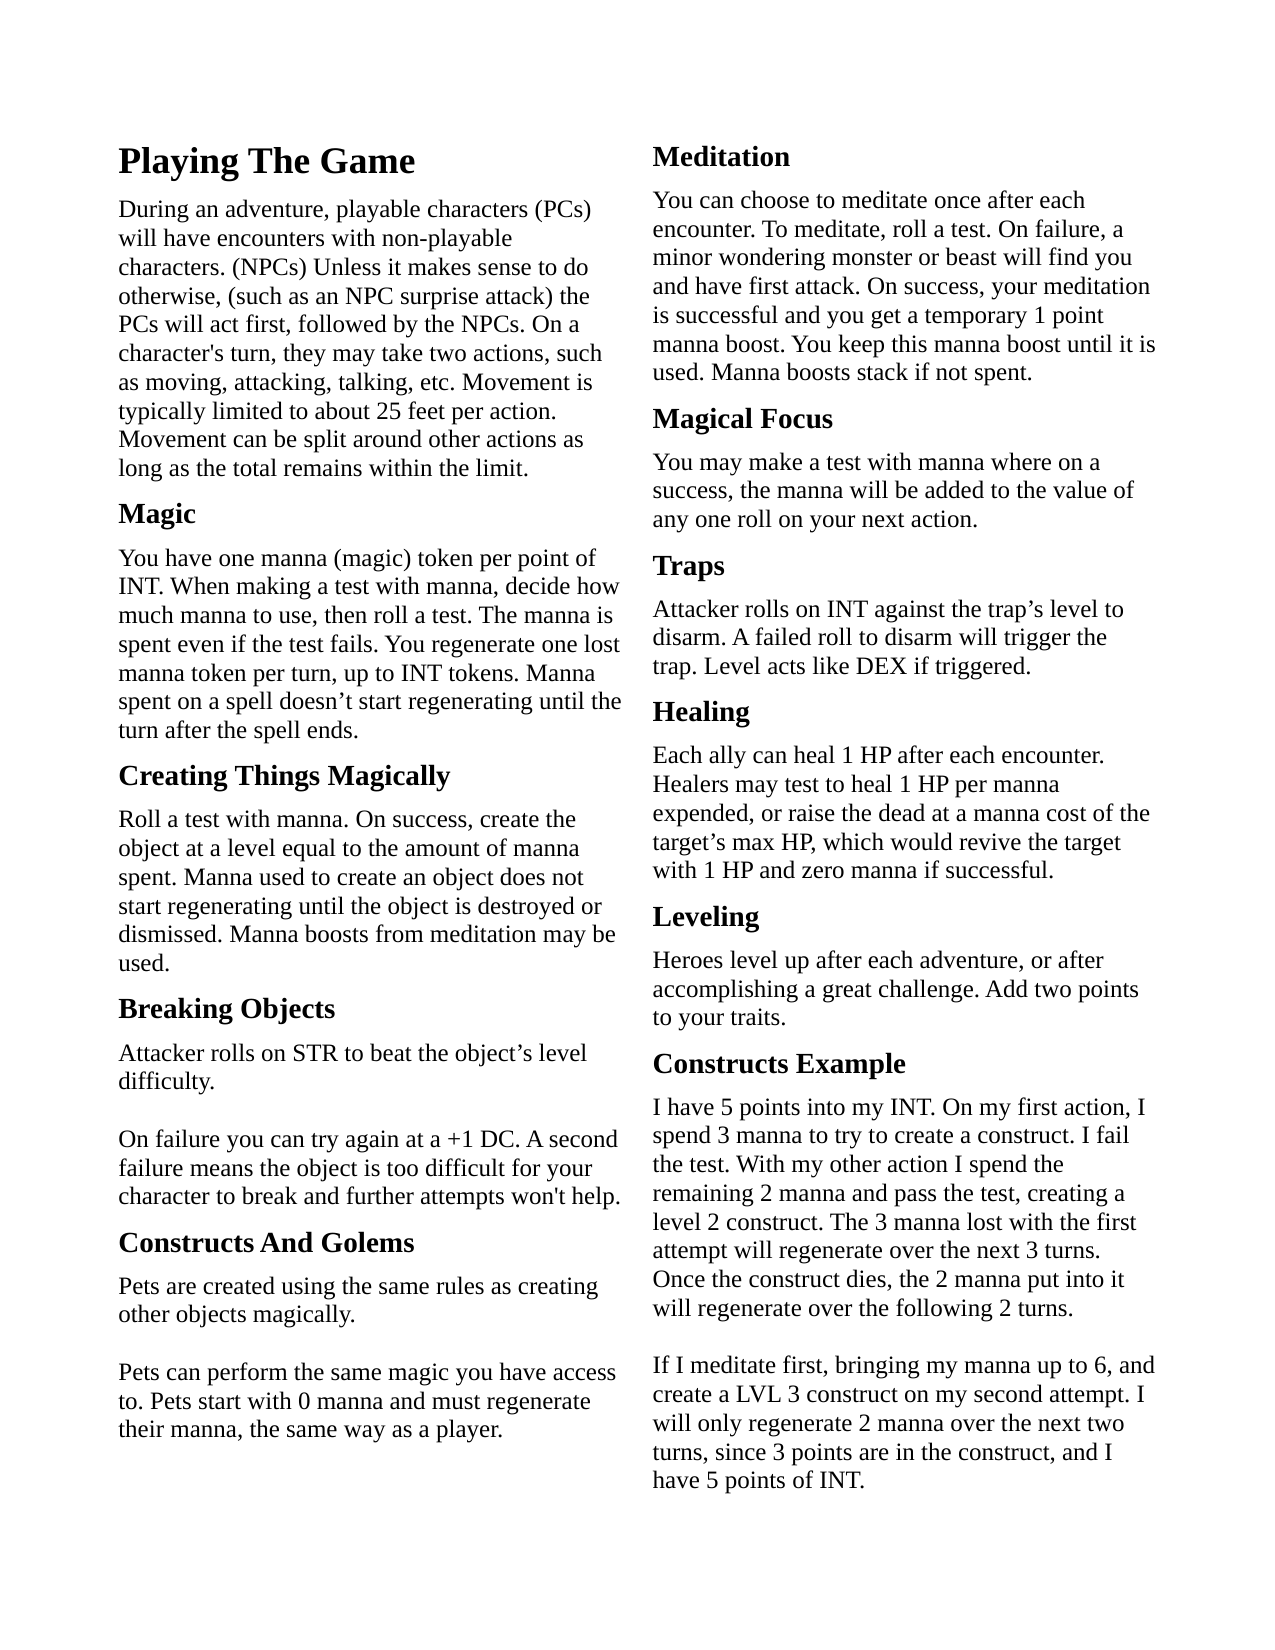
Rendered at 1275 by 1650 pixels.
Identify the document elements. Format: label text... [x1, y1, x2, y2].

subtitle Breaking Objects [118, 992, 622, 1025]
subtitle Creating Things Magically [118, 758, 622, 792]
text You may make a test with manna where on a success, the manna will be added to the value of any one roll on your next action. [652, 447, 1157, 533]
text Pets are created using the same rules as creating other objects magically. [118, 1271, 622, 1328]
text Roll a test with manna. On success, create the object at a level equal to the amount of manna spent. Manna used to create an object does not start regenerating until the object is destroyed or dismissed. Manna boosts from meditation may be used. [118, 804, 622, 977]
subtitle Magic [118, 497, 622, 530]
text On failure you can try again at a +1 DC. A second failure means the object is too difficult for your character to break and further attempts won't help. [118, 1124, 622, 1210]
subtitle Healing [652, 694, 1157, 728]
text Heroes level up after each adventure, or after accomplishing a great challenge. Add two points to your traits. [652, 945, 1157, 1031]
subtitle Constructs And Golems [118, 1225, 622, 1258]
text I have 5 points into my INT. On my first action, I spend 3 manna to try to create a construct. I fail the test. With my other action I spend the remaining 2 manna and pass the test, creating a level 2 construct. The 3 manna lost with the first attempt will regenerate over the next 3 turns. Once the construct dies, the 2 manna put into it will regenerate over the following 2 turns. [652, 1092, 1157, 1322]
subtitle Meditation [652, 139, 1157, 172]
text Attacker rolls on STR to beat the object’s level difficulty. [118, 1038, 622, 1095]
text You can choose to meditate once after each encounter. To meditate, roll a test. On failure, a minor wondering monster or beast will find you and have first attack. On success, your meditation is successful and you get a temporary 1 point manna boost. You keep this manna boost until it is used. Manna boosts stack if not spent. [652, 185, 1157, 386]
text Pets can perform the same magic you have access to. Pets start with 0 manna and must regenerate their manna, the same way as a player. [118, 1357, 622, 1443]
subtitle Traps [652, 548, 1157, 581]
text You have one manna (magic) token per point of INT. When making a test with manna, decide how much manna to use, then roll a test. The manna is spent even if the test fails. You regenerate one lost manna token per turn, up to INT tokens. Manna spent on a spell doesn’t start regenerating until the turn after the spell ends. [118, 543, 622, 744]
subtitle Playing The Game [118, 139, 622, 182]
text Each ally can heal 1 HP after each encounter. Healers may test to heal 1 HP per manna expended, or raise the dead at a manna cost of the target’s max HP, which would revive the target with 1 HP and zero manna if successful. [652, 741, 1157, 884]
subtitle Magical Focus [652, 401, 1157, 434]
subtitle Leveling [652, 899, 1157, 932]
text Attacker rolls on INT against the trap’s level to disarm. A failed roll to disarm will trigger the trap. Level acts like DEX if triggered. [652, 594, 1157, 680]
text If I meditate first, bringing my manna up to 6, and create a LVL 3 construct on my second attempt. I will only regenerate 2 manna over the next two turns, since 3 points are in the construct, and I have 5 points of INT. [652, 1351, 1157, 1494]
text During an adventure, playable characters (PCs) will have encounters with non-playable characters. (NPCs) Unless it makes sense to do otherwise, (such as an NPC surprise attack) the PCs will act first, followed by the NPCs. On a character's turn, they may take two actions, such as moving, attacking, talking, etc. Movement is typically limited to about 25 feet per action. Movement can be split around other actions as long as the total remains within the limit. [118, 194, 622, 482]
subtitle Constructs Example [652, 1046, 1157, 1079]
